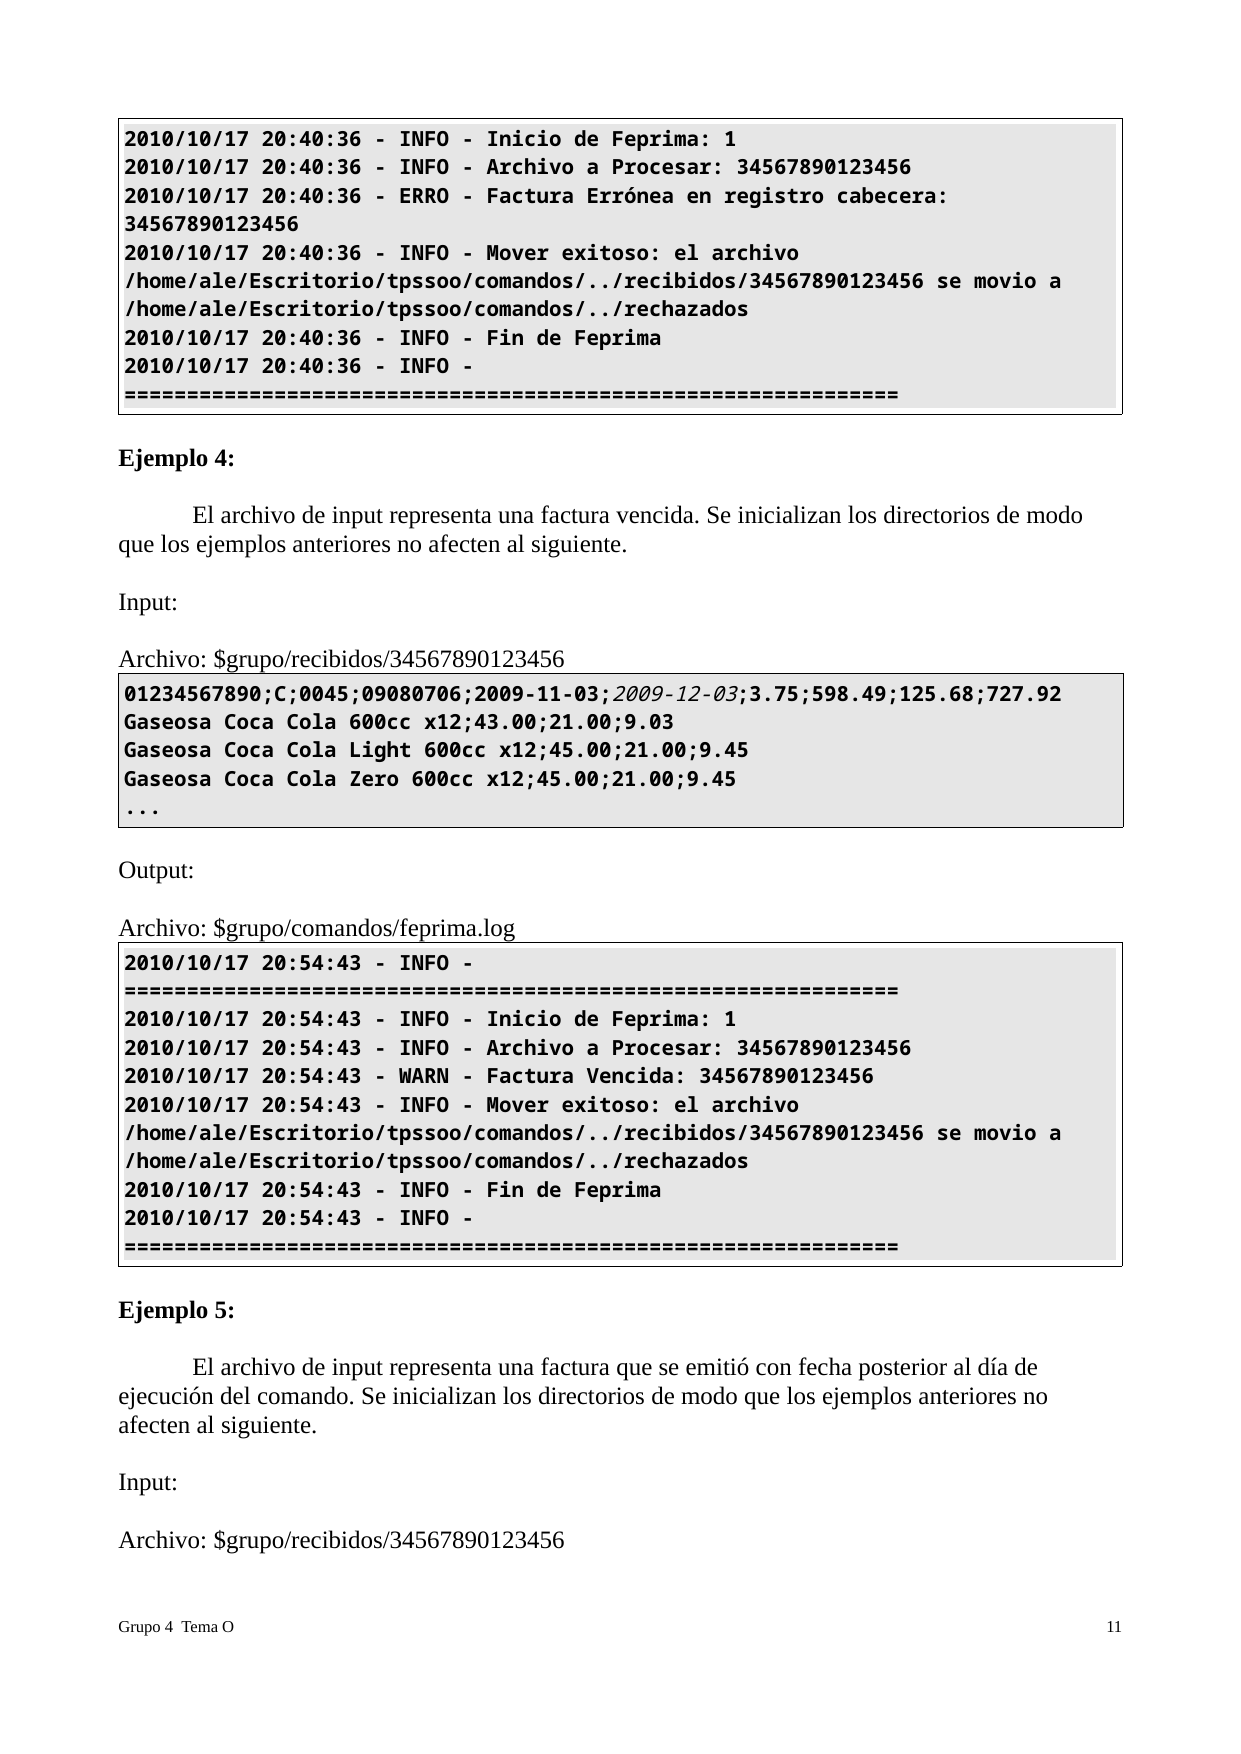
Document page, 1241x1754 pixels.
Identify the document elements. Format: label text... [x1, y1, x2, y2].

table_header 2010/10/17 20:54:43 - INFO - ============================================================== 2010/10/17 20:54:43 - INFO - Inicio de Feprima: 1 2010/10/17 20:54:43 - INFO - Archivo a Procesar: 34567890123456 2010/10/17 20:54:43 - WARN - Factura Vencida: 34567890123456 2010/10/17 20:54:43 - INFO - Mover exitoso: el archivo /home/ale/Escritorio/tpssoo/comandos/../recibidos/34567890123456 se movio a /home/ale/Escritorio/tpssoo/comandos/../rechazados 2010/10/17 20:54:43 - INFO - Fin de Feprima 2010/10/17 20:54:43 - INFO - ============================================================== [119, 943, 1122, 1266]
text El archivo de input representa una factura que se emitió con fecha posterior al día de ejecución del comando. Se inicializan los directorios de modo que los ejemplos anteriores no afecten al siguiente. [118, 1352, 1122, 1438]
text Ejemplo 4: [118, 443, 1122, 472]
text Input: [118, 1467, 1122, 1496]
text El archivo de input representa una factura vencida. Se inicializan los directorios de modo que los ejemplos anteriores no afecten al siguiente. [118, 500, 1122, 558]
text Archivo: $grupo/comandos/feprima.log [118, 913, 1122, 942]
table_header 2010/10/17 20:40:36 - INFO - Inicio de Feprima: 1 2010/10/17 20:40:36 - INFO - Archivo a Procesar: 34567890123456 2010/10/17 20:40:36 - ERRO - Factura Errónea en registro cabecera: 34567890123456 2010/10/17 20:40:36 - INFO - Mover exitoso: el archivo /home/ale/Escritorio/tpssoo/comandos/../recibidos/34567890123456 se movio a /home/ale/Escritorio/tpssoo/comandos/../rechazados 2010/10/17 20:40:36 - INFO - Fin de Feprima 2010/10/17 20:40:36 - INFO - ============================================================== [119, 119, 1122, 414]
text Archivo: $grupo/recibidos/34567890123456 [118, 1525, 1122, 1553]
text Output: [118, 856, 1122, 884]
text Input: [118, 587, 1122, 615]
table_header 01234567890;C;0045;09080706;2009-11-03;2009-12-03;3.75;598.49;125.68;727.92 Gaseosa Coca Cola 600cc x12;43.00;21.00;9.03 Gaseosa Coca Cola Light 600cc x12;45.00;21.00;9.45 Gaseosa Coca Cola Zero 600cc x12;45.00;21.00;9.45 ... [119, 674, 1123, 827]
text Archivo: $grupo/recibidos/34567890123456 [118, 644, 1122, 673]
text Ejemplo 5: [118, 1295, 1122, 1323]
